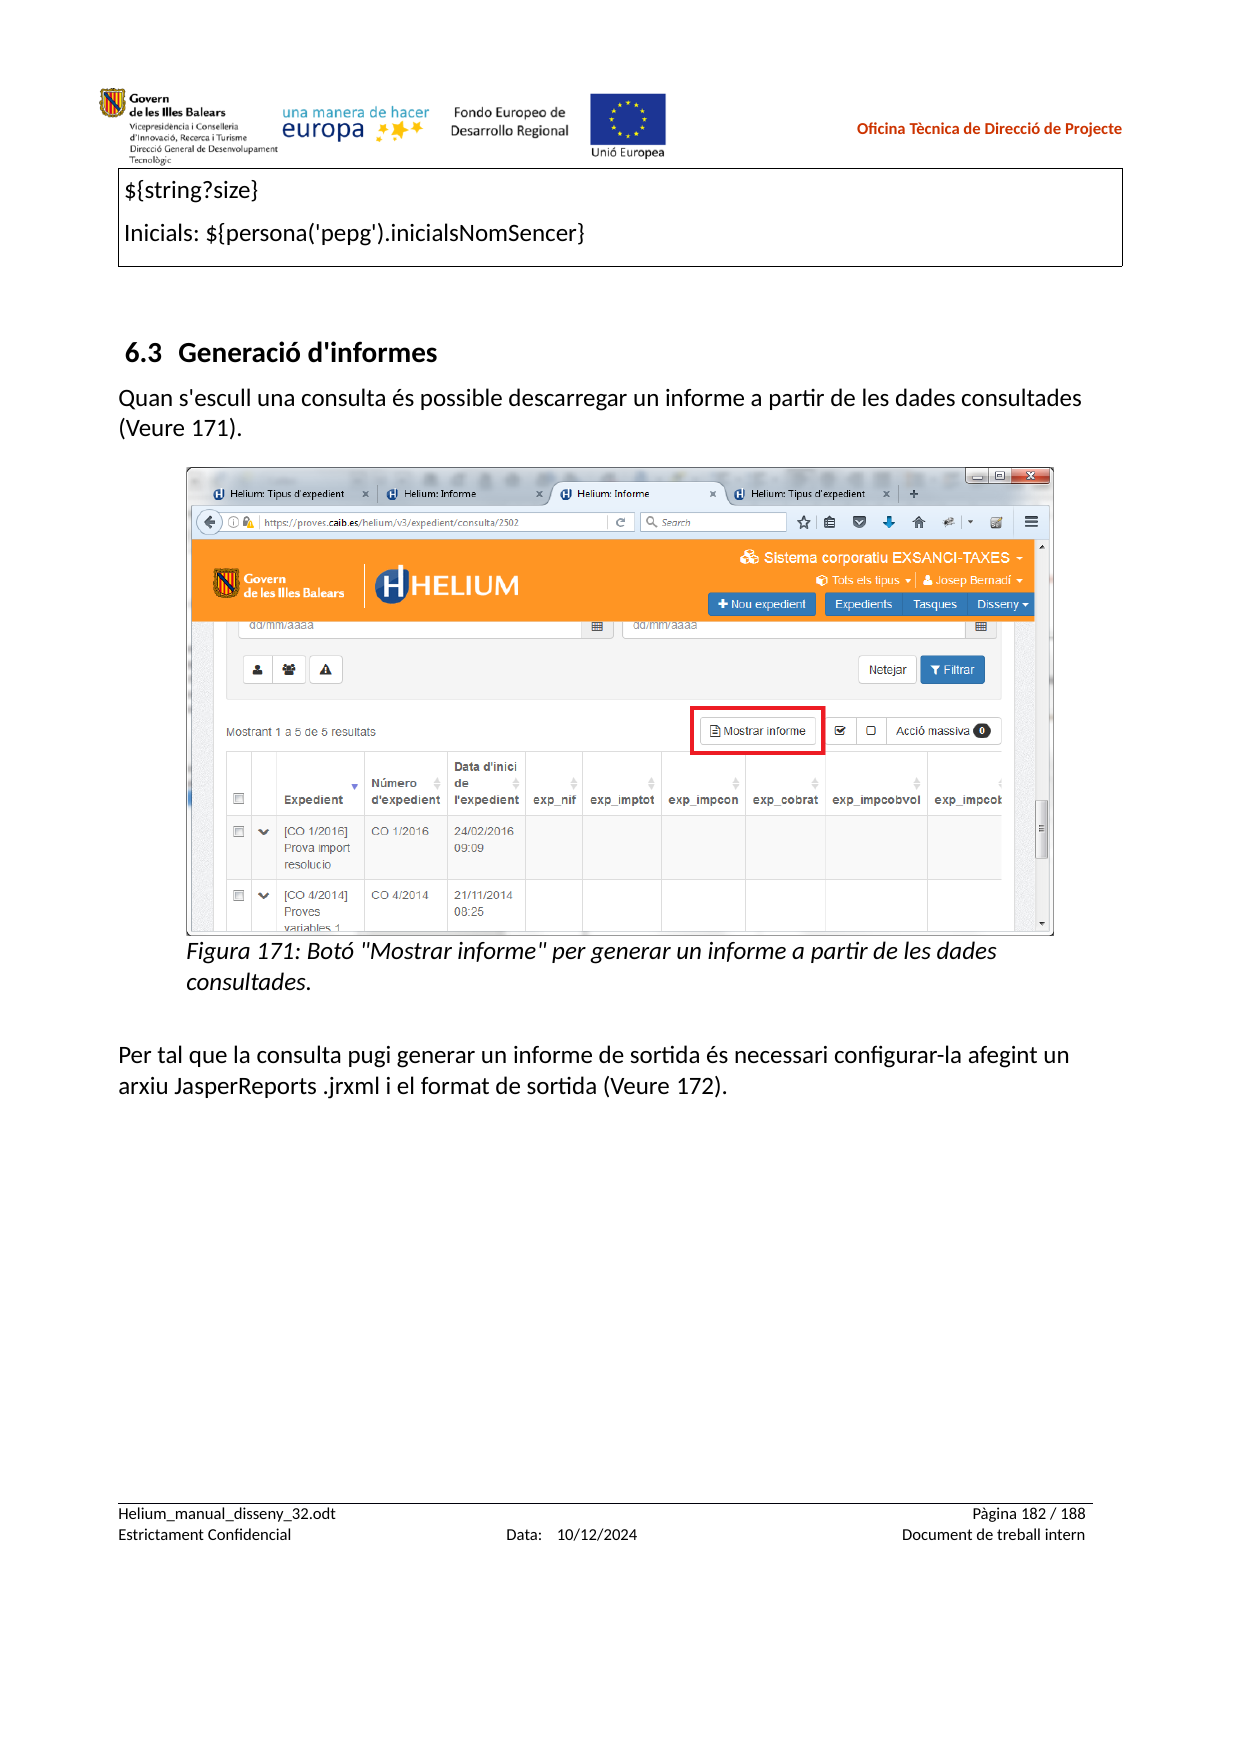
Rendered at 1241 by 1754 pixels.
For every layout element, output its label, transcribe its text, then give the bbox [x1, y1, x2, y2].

text Per tal que la consulta pugi generar un informe de sortida és necessari configurar-la afegint un arxiu JasperReports .jrxml i el format de sortida (Veure 172). [118, 1039, 1122, 1101]
picture [186, 467, 1054, 936]
picture [99, 87, 668, 166]
table_header ${string?size} Inicials: ${persona('pepg').inicialsNomSencer} [119, 169, 1122, 266]
text Quan s'escull una consulta és possible descarregar un informe a partir de les dades consultades (Veure 171). [118, 382, 1122, 443]
text Figura 171: Botó "Mostrar informe" per generar un informe a partir de les dades consultades. [186, 936, 1054, 996]
subtitle Generació d'informes [118, 334, 1122, 369]
